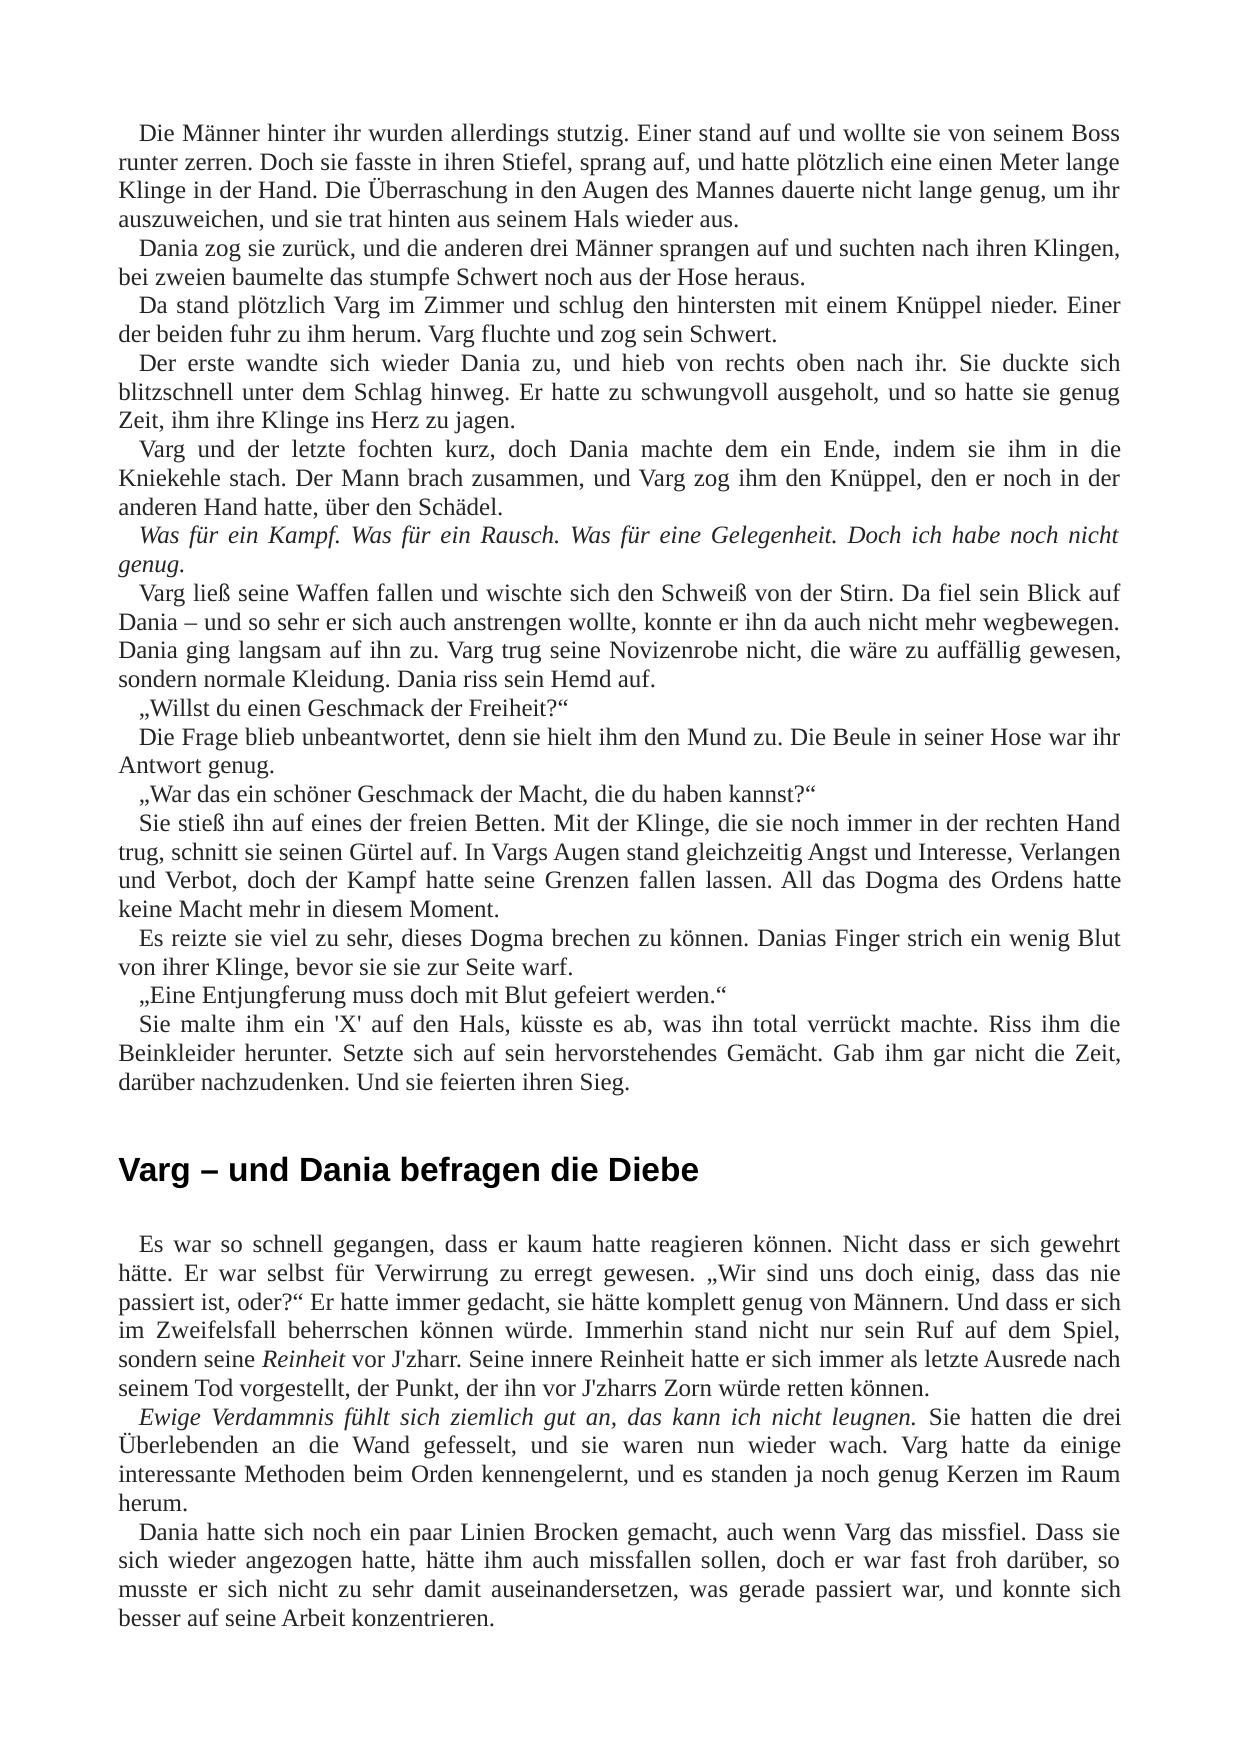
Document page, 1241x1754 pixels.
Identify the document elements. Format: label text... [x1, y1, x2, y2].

text Sie malte ihm ein 'X' auf den Hals, küsste es ab, was ihn total verrückt machte. Riss ihm die Beinkleider herunter. Setzte sich auf sein hervorstehendes Gemächt. Gab ihm gar nicht die Zeit, darüber nachzudenken. Und sie feierten ihren Sieg. [118, 1009, 1122, 1096]
text Was für ein Kampf. Was für ein Rausch. Was für eine Gelegenheit. Doch ich habe noch nicht genug. [118, 521, 1122, 578]
text Da stand plötzlich Varg im Zimmer und schlug den hintersten mit einem Knüppel nieder. Einer der beiden fuhr zu ihm herum. Varg fluchte und zog sein Schwert. [118, 291, 1122, 348]
text Varg und der letzte fochten kurz, doch Dania machte dem ein Ende, indem sie ihm in die Kniekehle stach. Der Mann brach zusammen, und Varg zog ihm den Knüppel, den er noch in der anderen Hand hatte, über den Schädel. [118, 434, 1122, 521]
text Dania zog sie zurück, und die anderen drei Männer sprangen auf und suchten nach ihren Klingen, bei zweien baumelte das stumpfe Schwert noch aus der Hose heraus. [118, 233, 1122, 291]
text „Willst du einen Geschmack der Freiheit?“ [118, 693, 1122, 722]
text Die Frage blieb unbeantwortet, denn sie hielt ihm den Mund zu. Die Beule in seiner Hose war ihr Antwort genug. [118, 722, 1122, 779]
text Ewige Verdammnis fühlt sich ziemlich gut an, das kann ich nicht leugnen. Sie hatten die drei Überlebenden an die Wand gefesselt, und sie waren nun wieder wach. Varg hatte da einige interessante Methoden beim Orden kennengelernt, und es standen ja noch genug Kerzen im Raum herum. [118, 1402, 1122, 1517]
text „Eine Entjungferung muss doch mit Blut gefeiert werden.“ [118, 981, 1122, 1009]
subtitle Varg – und Dania befragen die Diebe [118, 1149, 1122, 1188]
text Der erste wandte sich wieder Dania zu, und hieb von rechts oben nach ihr. Sie duckte sich blitzschnell unter dem Schlag hinweg. Er hatte zu schwungvoll ausgeholt, und so hatte sie genug Zeit, ihm ihre Klinge ins Herz zu jagen. [118, 348, 1122, 434]
text „War das ein schöner Geschmack der Macht, die du haben kannst?“ [118, 779, 1122, 808]
text Sie stieß ihn auf eines der freien Betten. Mit der Klinge, die sie noch immer in der rechten Hand trug, schnitt sie seinen Gürtel auf. In Vargs Augen stand gleichzeitig Angst und Interesse, Verlangen und Verbot, doch der Kampf hatte seine Grenzen fallen lassen. All das Dogma des Ordens hatte keine Macht mehr in diesem Moment. [118, 808, 1122, 923]
text Es war so schnell gegangen, dass er kaum hatte reagieren können. Nicht dass er sich gewehrt hätte. Er war selbst für Verwirrung zu erregt gewesen. „Wir sind uns doch einig, dass das nie passiert ist, oder?“ Er hatte immer gedacht, sie hätte komplett genug von Männern. Und dass er sich im Zweifelsfall beherrschen können würde. Immerhin stand nicht nur sein Ruf auf dem Spiel, sondern seine Reinheit vor J'zharr. Seine innere Reinheit hatte er sich immer als letzte Ausrede nach seinem Tod vorgestellt, der Punkt, der ihn vor J'zharrs Zorn würde retten können. [118, 1229, 1122, 1402]
text Es reizte sie viel zu sehr, dieses Dogma brechen zu können. Danias Finger strich ein wenig Blut von ihrer Klinge, bevor sie sie zur Seite warf. [118, 923, 1122, 981]
text Varg ließ seine Waffen fallen und wischte sich den Schweiß von der Stirn. Da fiel sein Blick auf Dania – und so sehr er sich auch anstrengen wollte, konnte er ihn da auch nicht mehr wegbewegen. Dania ging langsam auf ihn zu. Varg trug seine Novizenrobe nicht, die wäre zu auffällig gewesen, sondern normale Kleidung. Dania riss sein Hemd auf. [118, 578, 1122, 693]
text Dania hatte sich noch ein paar Linien Brocken gemacht, auch wenn Varg das missfiel. Dass sie sich wieder angezogen hatte, hätte ihm auch missfallen sollen, doch er war fast froh darüber, so musste er sich nicht zu sehr damit auseinandersetzen, was gerade passiert war, und konnte sich besser auf seine Arbeit konzentrieren. [118, 1517, 1122, 1632]
text Die Männer hinter ihr wurden allerdings stutzig. Einer stand auf und wollte sie von seinem Boss runter zerren. Doch sie fasste in ihren Stiefel, sprang auf, und hatte plötzlich eine einen Meter lange Klinge in der Hand. Die Überraschung in den Augen des Mannes dauerte nicht lange genug, um ihr auszuweichen, und sie trat hinten aus seinem Hals wieder aus. [118, 118, 1122, 233]
